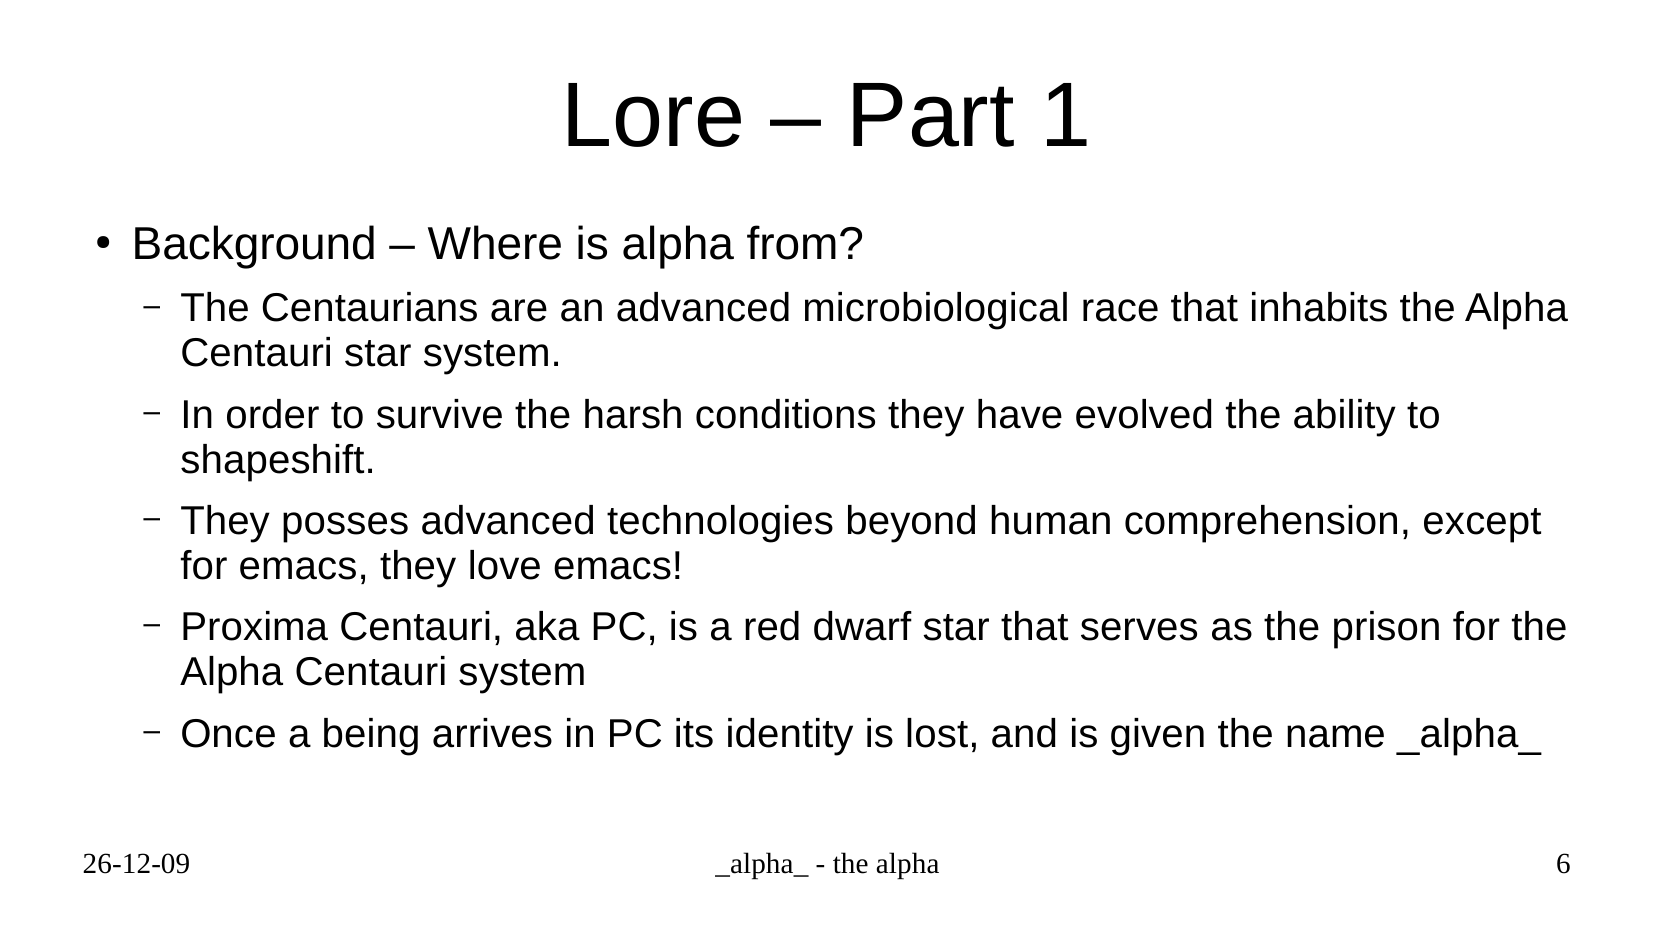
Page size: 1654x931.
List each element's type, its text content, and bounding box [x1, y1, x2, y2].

title Lore – Part 1 [82, 37, 1571, 193]
list Background – Where is alpha from? The Centaurians are an advanced microbiological race that inhabits the Alpha Centauri star system. In order to survive the harsh conditions they have evolved the ability to shapeshift. They posses advanced technologies beyond human comprehension, except for emacs, they love emacs! Proxima Centauri, aka PC, is a red dwarf star that serves as the prison for the Alpha Centauri system Once a being arrives in PC its identity is lost, and is given the name _alpha_ [82, 217, 1571, 758]
